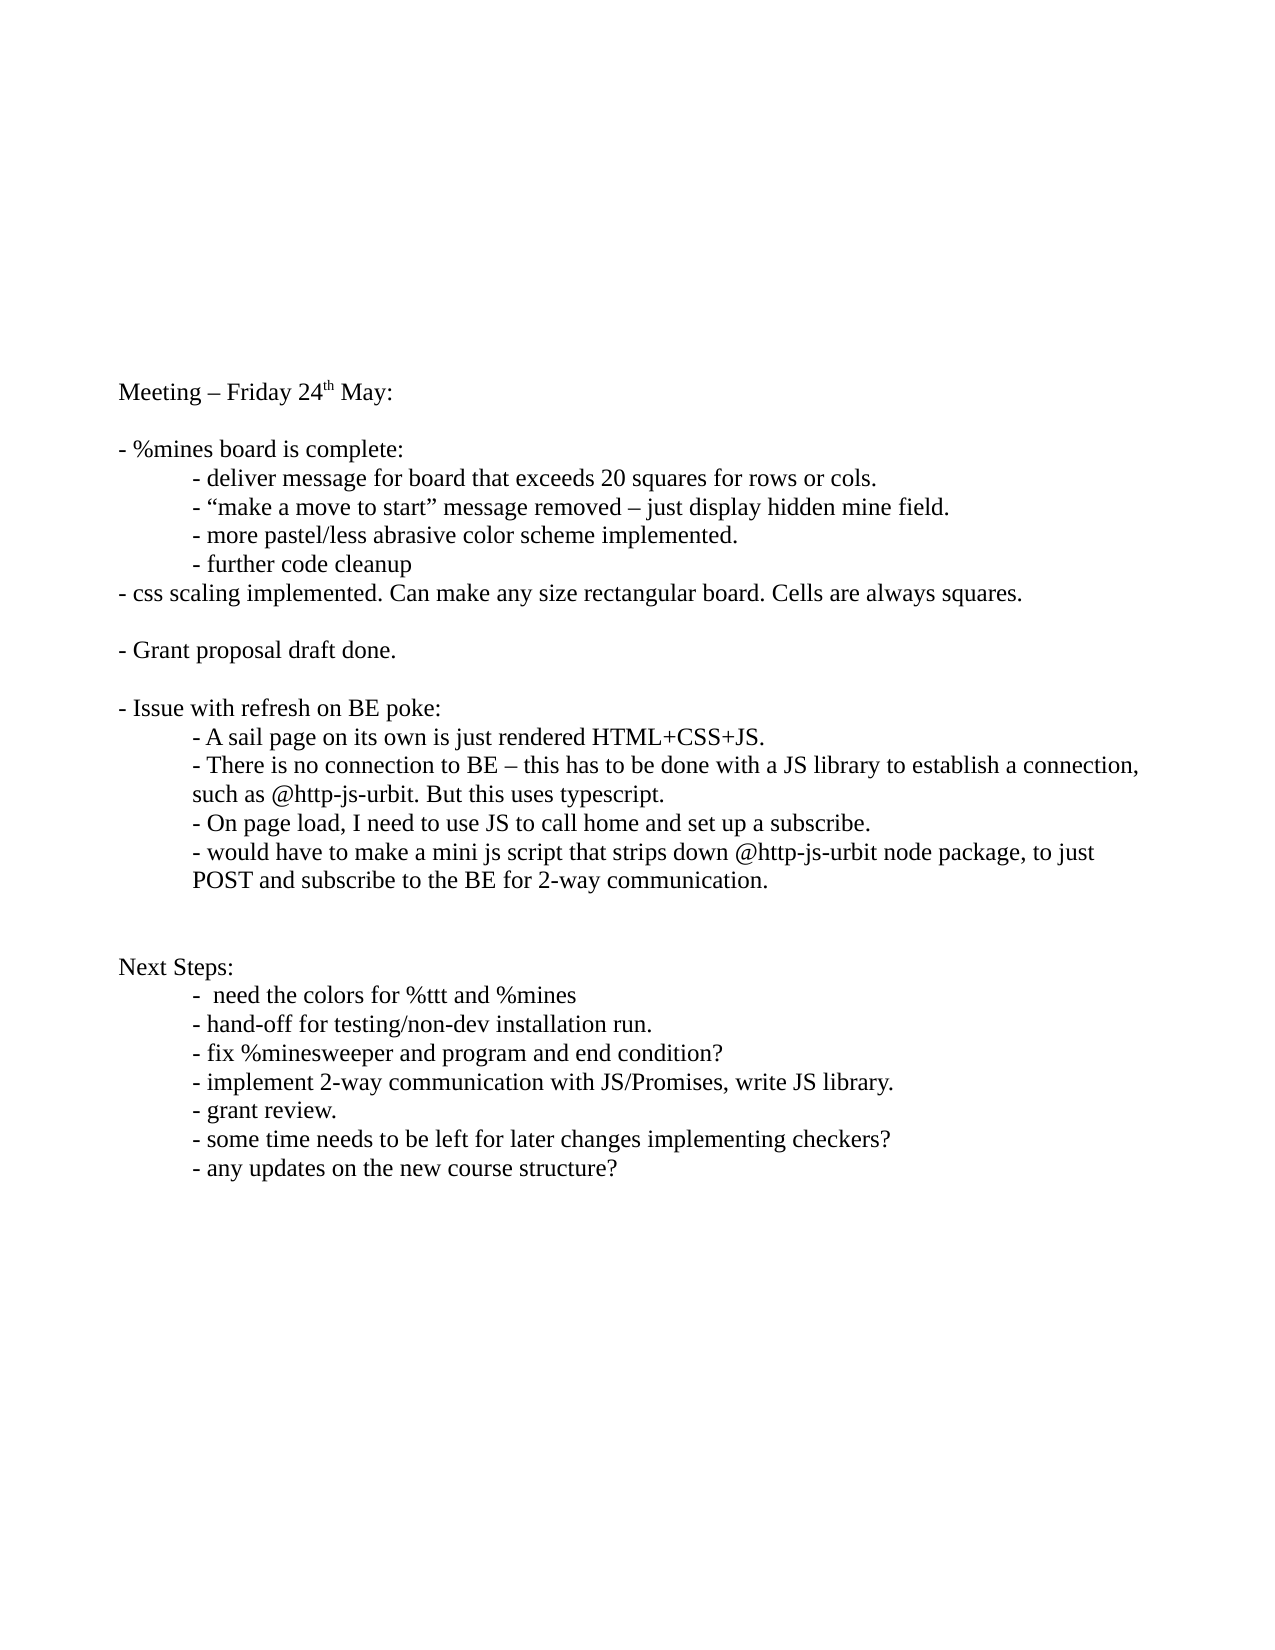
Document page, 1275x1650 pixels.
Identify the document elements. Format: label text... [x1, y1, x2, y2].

text - grant review. [118, 1096, 1157, 1124]
text - Issue with refresh on BE poke: [118, 693, 1157, 722]
text - any updates on the new course structure? [118, 1153, 1157, 1182]
text Meeting – Friday 24th May: [118, 377, 1157, 406]
text - On page load, I need to use JS to call home and set up a subscribe. [118, 808, 1157, 837]
text Next Steps: [118, 952, 1157, 981]
text - would have to make a mini js script that strips down @http-js-urbit node package, to just POST and subscribe to the BE for 2-way communication. [118, 837, 1157, 894]
text - deliver message for board that exceeds 20 squares for rows or cols. [118, 463, 1157, 492]
text - some time needs to be left for later changes implementing checkers? [118, 1124, 1157, 1153]
text - fix %minesweeper and program and end condition? [118, 1038, 1157, 1067]
text - more pastel/less abrasive color scheme implemented. [118, 521, 1157, 549]
text - There is no connection to BE – this has to be done with a JS library to establish a connection, such as @http-js-urbit. But this uses typescript. [118, 751, 1157, 808]
text - “make a move to start” message removed – just display hidden mine field. [118, 492, 1157, 521]
text - Grant proposal draft done. [118, 636, 1157, 664]
text - css scaling implemented. Can make any size rectangular board. Cells are always squares. [118, 578, 1157, 607]
text - implement 2-way communication with JS/Promises, write JS library. [118, 1067, 1157, 1096]
text - need the colors for %ttt and %mines [118, 981, 1157, 1009]
text - %mines board is complete: [118, 434, 1157, 463]
text - hand-off for testing/non-dev installation run. [118, 1009, 1157, 1038]
text - A sail page on its own is just rendered HTML+CSS+JS. [118, 722, 1157, 751]
text - further code cleanup [118, 549, 1157, 578]
